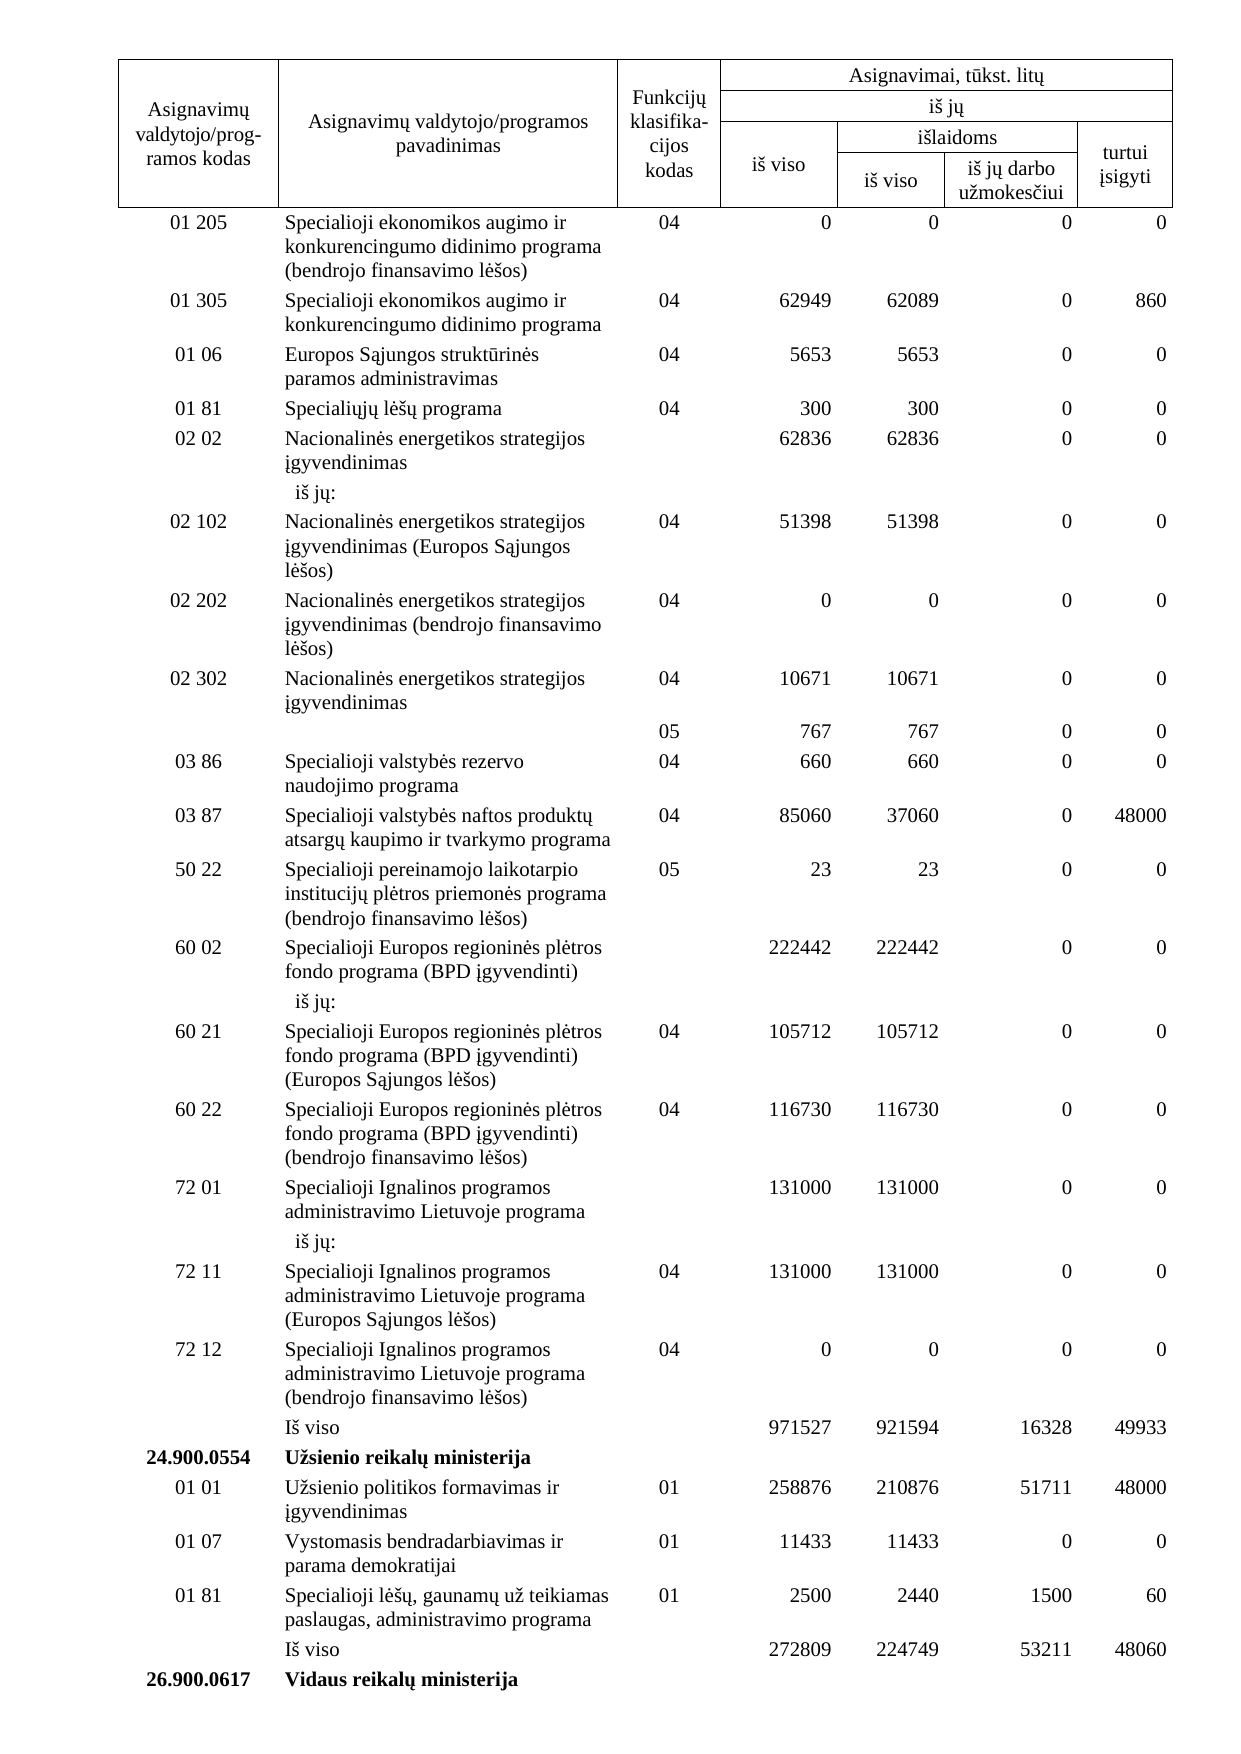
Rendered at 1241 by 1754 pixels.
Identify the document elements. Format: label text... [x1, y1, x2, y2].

table_cell 62949 [720, 285, 837, 339]
table_cell 04 [618, 208, 720, 285]
table_cell [1078, 1226, 1172, 1256]
table_cell 72 12 [118, 1334, 278, 1412]
table_cell Specialioji ekonomikos augimo ir konkurencingumo didinimo programa (bendrojo finansavimo lėšos) [279, 208, 618, 285]
table_cell 0 [945, 933, 1078, 986]
table_cell 50 22 [118, 854, 278, 932]
table_cell [720, 1664, 837, 1694]
table_cell 0 [720, 1334, 837, 1412]
table_cell [118, 1412, 278, 1442]
table_cell 01 81 [118, 393, 278, 423]
table_cell 224749 [837, 1634, 944, 1664]
table_cell [720, 986, 837, 1016]
table_cell 660 [720, 746, 837, 800]
table_cell 01 [618, 1472, 720, 1526]
table_cell 0 [1078, 339, 1172, 393]
table_cell 04 [618, 663, 720, 717]
table_cell 37060 [837, 800, 944, 854]
table_cell 300 [837, 393, 944, 423]
table_cell Užsienio politikos formavimas ir įgyvendinimas [279, 1472, 618, 1526]
table_cell 131000 [837, 1256, 944, 1334]
table_cell 60 21 [118, 1016, 278, 1094]
table_cell 26.900.0617 [118, 1664, 278, 1694]
table_cell 0 [1078, 933, 1172, 986]
table_cell 0 [945, 1094, 1078, 1172]
table_cell 02 02 [118, 423, 278, 477]
table_cell 04 [618, 1334, 720, 1412]
table_cell 53211 [945, 1634, 1078, 1664]
table_cell 23 [837, 854, 944, 932]
table_cell [720, 477, 837, 507]
table_cell 0 [1078, 854, 1172, 932]
table_cell [945, 1664, 1078, 1694]
table_cell 04 [618, 507, 720, 584]
table_cell 0 [837, 208, 944, 285]
table_cell 0 [945, 1526, 1078, 1580]
table_cell [720, 1442, 837, 1472]
table_cell iš jų darbo užmokesčiui [945, 153, 1077, 207]
table_cell Specialioji valstybės rezervo naudojimo programa [279, 746, 618, 800]
table_header Asignavimų valdytojo/programos pavadinimas [279, 60, 617, 207]
table_cell 0 [1078, 1172, 1172, 1226]
table_cell [618, 1412, 720, 1442]
table_cell 48000 [1078, 800, 1172, 854]
table_cell 0 [1078, 663, 1172, 717]
table_cell [618, 1226, 720, 1256]
table_cell 921594 [837, 1412, 944, 1442]
table_cell 767 [720, 717, 837, 746]
table_cell 03 87 [118, 800, 278, 854]
table_cell 0 [945, 423, 1078, 477]
table_cell 0 [945, 854, 1078, 932]
table_cell 767 [837, 717, 944, 746]
table_cell 0 [720, 208, 837, 285]
table_cell [118, 1226, 278, 1256]
table_cell 0 [1078, 585, 1172, 663]
table_cell [618, 1664, 720, 1694]
table_cell [618, 477, 720, 507]
table_cell [118, 477, 278, 507]
table_cell [837, 477, 944, 507]
table_cell 0 [1078, 1334, 1172, 1412]
table_cell 105712 [837, 1016, 944, 1094]
table_cell Iš viso [279, 1412, 618, 1442]
table_cell 48060 [1078, 1634, 1172, 1664]
table_cell [837, 986, 944, 1016]
table_cell 131000 [837, 1172, 944, 1226]
table_cell 5653 [837, 339, 944, 393]
table_cell 01 81 [118, 1580, 278, 1634]
table_cell iš jų: [279, 986, 618, 1016]
table_cell 0 [945, 585, 1078, 663]
table_cell 0 [945, 393, 1078, 423]
table_cell Specialioji Ignalinos programos administravimo Lietuvoje programa [279, 1172, 618, 1226]
table_cell išlaidoms [838, 122, 1077, 152]
table_cell Specialioji ekonomikos augimo ir konkurencingumo didinimo programa [279, 285, 618, 339]
table_cell 0 [945, 1334, 1078, 1412]
table_cell [945, 986, 1078, 1016]
table_cell 131000 [720, 1256, 837, 1334]
table_cell 0 [945, 285, 1078, 339]
table_cell [118, 986, 278, 1016]
table_cell [279, 717, 618, 746]
table_cell [618, 1442, 720, 1472]
table_cell 5653 [720, 339, 837, 393]
table_cell 23 [720, 854, 837, 932]
table_cell [837, 1442, 944, 1472]
table_cell 62089 [837, 285, 944, 339]
table_cell iš viso [721, 122, 837, 207]
table_cell [1078, 1664, 1172, 1694]
table_cell 51398 [720, 507, 837, 584]
table_cell Vidaus reikalų ministerija [279, 1664, 618, 1694]
table_cell 01 305 [118, 285, 278, 339]
table_cell Specialioji pereinamojo laikotarpio institucijų plėtros priemonės programa (bendrojo finansavimo lėšos) [279, 854, 618, 932]
table_cell 0 [1078, 507, 1172, 584]
table_cell 0 [1078, 1256, 1172, 1334]
table_cell 04 [618, 285, 720, 339]
table_cell 258876 [720, 1472, 837, 1526]
table_cell 0 [945, 746, 1078, 800]
table_cell 0 [945, 507, 1078, 584]
table_cell Vystomasis bendradarbiavimas ir parama demokratijai [279, 1526, 618, 1580]
table_cell 04 [618, 339, 720, 393]
table_cell 60 22 [118, 1094, 278, 1172]
table_cell [1078, 986, 1172, 1016]
table_cell [837, 1664, 944, 1694]
table_cell 860 [1078, 285, 1172, 339]
table_cell 971527 [720, 1412, 837, 1442]
table_cell 01 01 [118, 1472, 278, 1526]
table_cell [945, 1442, 1078, 1472]
table_cell 16328 [945, 1412, 1078, 1442]
table_cell 0 [1078, 1094, 1172, 1172]
table_cell Specialioji valstybės naftos produktų atsargų kaupimo ir tvarkymo programa [279, 800, 618, 854]
table_cell 60 [1078, 1580, 1172, 1634]
table_cell [118, 717, 278, 746]
table_cell 660 [837, 746, 944, 800]
table_cell [1078, 1442, 1172, 1472]
table_cell [945, 477, 1078, 507]
table_cell 11433 [837, 1526, 944, 1580]
table_cell 0 [945, 800, 1078, 854]
table_cell Specialioji Europos regioninės plėtros fondo programa (BPD įgyvendinti) (bendrojo finansavimo lėšos) [279, 1094, 618, 1172]
table_cell 04 [618, 1256, 720, 1334]
table_cell 222442 [720, 933, 837, 986]
table_cell [618, 1172, 720, 1226]
table_cell 11433 [720, 1526, 837, 1580]
table_cell 0 [945, 1016, 1078, 1094]
table_cell 04 [618, 585, 720, 663]
table_cell 01 [618, 1526, 720, 1580]
table_cell 02 102 [118, 507, 278, 584]
table_cell 131000 [720, 1172, 837, 1226]
table_cell 01 [618, 1580, 720, 1634]
table_cell 04 [618, 393, 720, 423]
table_cell 62836 [837, 423, 944, 477]
table_cell [118, 1634, 278, 1664]
table_cell 0 [945, 1256, 1078, 1334]
table_cell 49933 [1078, 1412, 1172, 1442]
table_cell 51711 [945, 1472, 1078, 1526]
table_cell 0 [1078, 208, 1172, 285]
table_cell 116730 [720, 1094, 837, 1172]
table_cell 51398 [837, 507, 944, 584]
table_cell 01 205 [118, 208, 278, 285]
table_cell 01 07 [118, 1526, 278, 1580]
table_cell 0 [945, 663, 1078, 717]
table_cell turtui įsigyti [1078, 122, 1172, 207]
table_cell 0 [945, 1172, 1078, 1226]
table_cell 0 [837, 1334, 944, 1412]
table_cell Specialioji lėšų, gaunamų už teikiamas paslaugas, administravimo programa [279, 1580, 618, 1634]
table_cell 210876 [837, 1472, 944, 1526]
table_cell 2500 [720, 1580, 837, 1634]
table_cell Nacionalinės energetikos strategijos įgyvendinimas (Europos Sąjungos lėšos) [279, 507, 618, 584]
table_cell 2440 [837, 1580, 944, 1634]
table_cell 222442 [837, 933, 944, 986]
table_cell 04 [618, 1016, 720, 1094]
table_cell 04 [618, 1094, 720, 1172]
table_cell Specialioji Ignalinos programos administravimo Lietuvoje programa (Europos Sąjungos lėšos) [279, 1256, 618, 1334]
table_cell Užsienio reikalų ministerija [279, 1442, 618, 1472]
table_cell 05 [618, 717, 720, 746]
table_cell Nacionalinės energetikos strategijos įgyvendinimas (bendrojo finansavimo lėšos) [279, 585, 618, 663]
table_cell Europos Sąjungos struktūrinės paramos administravimas [279, 339, 618, 393]
table_cell 05 [618, 854, 720, 932]
table_cell 04 [618, 800, 720, 854]
table_cell [945, 1226, 1078, 1256]
table_cell [618, 1634, 720, 1664]
table_header Funkcijų klasifika-cijos kodas [618, 60, 720, 207]
table_cell Specialioji Europos regioninės plėtros fondo programa (BPD įgyvendinti) [279, 933, 618, 986]
table_cell 0 [837, 585, 944, 663]
table_cell 105712 [720, 1016, 837, 1094]
table_cell Specialioji Ignalinos programos administravimo Lietuvoje programa (bendrojo finansavimo lėšos) [279, 1334, 618, 1412]
table_cell 04 [618, 746, 720, 800]
table_cell 0 [1078, 746, 1172, 800]
table_cell iš jų: [279, 477, 618, 507]
table_cell Nacionalinės energetikos strategijos įgyvendinimas [279, 423, 618, 477]
table_cell [1078, 477, 1172, 507]
table_cell 02 202 [118, 585, 278, 663]
table_cell 0 [945, 208, 1078, 285]
table_cell Nacionalinės energetikos strategijos įgyvendinimas [279, 663, 618, 717]
table_cell 0 [1078, 423, 1172, 477]
table_cell 116730 [837, 1094, 944, 1172]
table_cell 72 11 [118, 1256, 278, 1334]
table_cell 272809 [720, 1634, 837, 1664]
table_cell 0 [945, 717, 1078, 746]
table_cell 24.900.0554 [118, 1442, 278, 1472]
table_cell 10671 [837, 663, 944, 717]
table_cell 03 86 [118, 746, 278, 800]
table_header Asignavimų valdytojo/prog-ramos kodas [119, 60, 278, 207]
table_cell [720, 1226, 837, 1256]
table_cell 300 [720, 393, 837, 423]
table_cell iš jų: [279, 1226, 618, 1256]
table_header Asignavimai, tūkst. litų [721, 60, 1172, 90]
table_cell 72 01 [118, 1172, 278, 1226]
table_cell 85060 [720, 800, 837, 854]
table_cell Specialiųjų lėšų programa [279, 393, 618, 423]
table_cell 62836 [720, 423, 837, 477]
table_cell [618, 986, 720, 1016]
table_cell 0 [945, 339, 1078, 393]
table_cell 0 [1078, 717, 1172, 746]
table_cell [618, 423, 720, 477]
table_cell 02 302 [118, 663, 278, 717]
table_cell 60 02 [118, 933, 278, 986]
table_cell Iš viso [279, 1634, 618, 1664]
table_cell 10671 [720, 663, 837, 717]
table_cell 0 [1078, 1526, 1172, 1580]
table_cell 0 [1078, 1016, 1172, 1094]
table_cell 0 [720, 585, 837, 663]
table_cell 1500 [945, 1580, 1078, 1634]
table_cell 48000 [1078, 1472, 1172, 1526]
table_cell [837, 1226, 944, 1256]
table_cell [618, 933, 720, 986]
table_cell 01 06 [118, 339, 278, 393]
table_cell Specialioji Europos regioninės plėtros fondo programa (BPD įgyvendinti) (Europos Sąjungos lėšos) [279, 1016, 618, 1094]
table_cell iš viso [838, 153, 944, 207]
table_cell 0 [1078, 393, 1172, 423]
table_cell iš jų [721, 91, 1172, 121]
